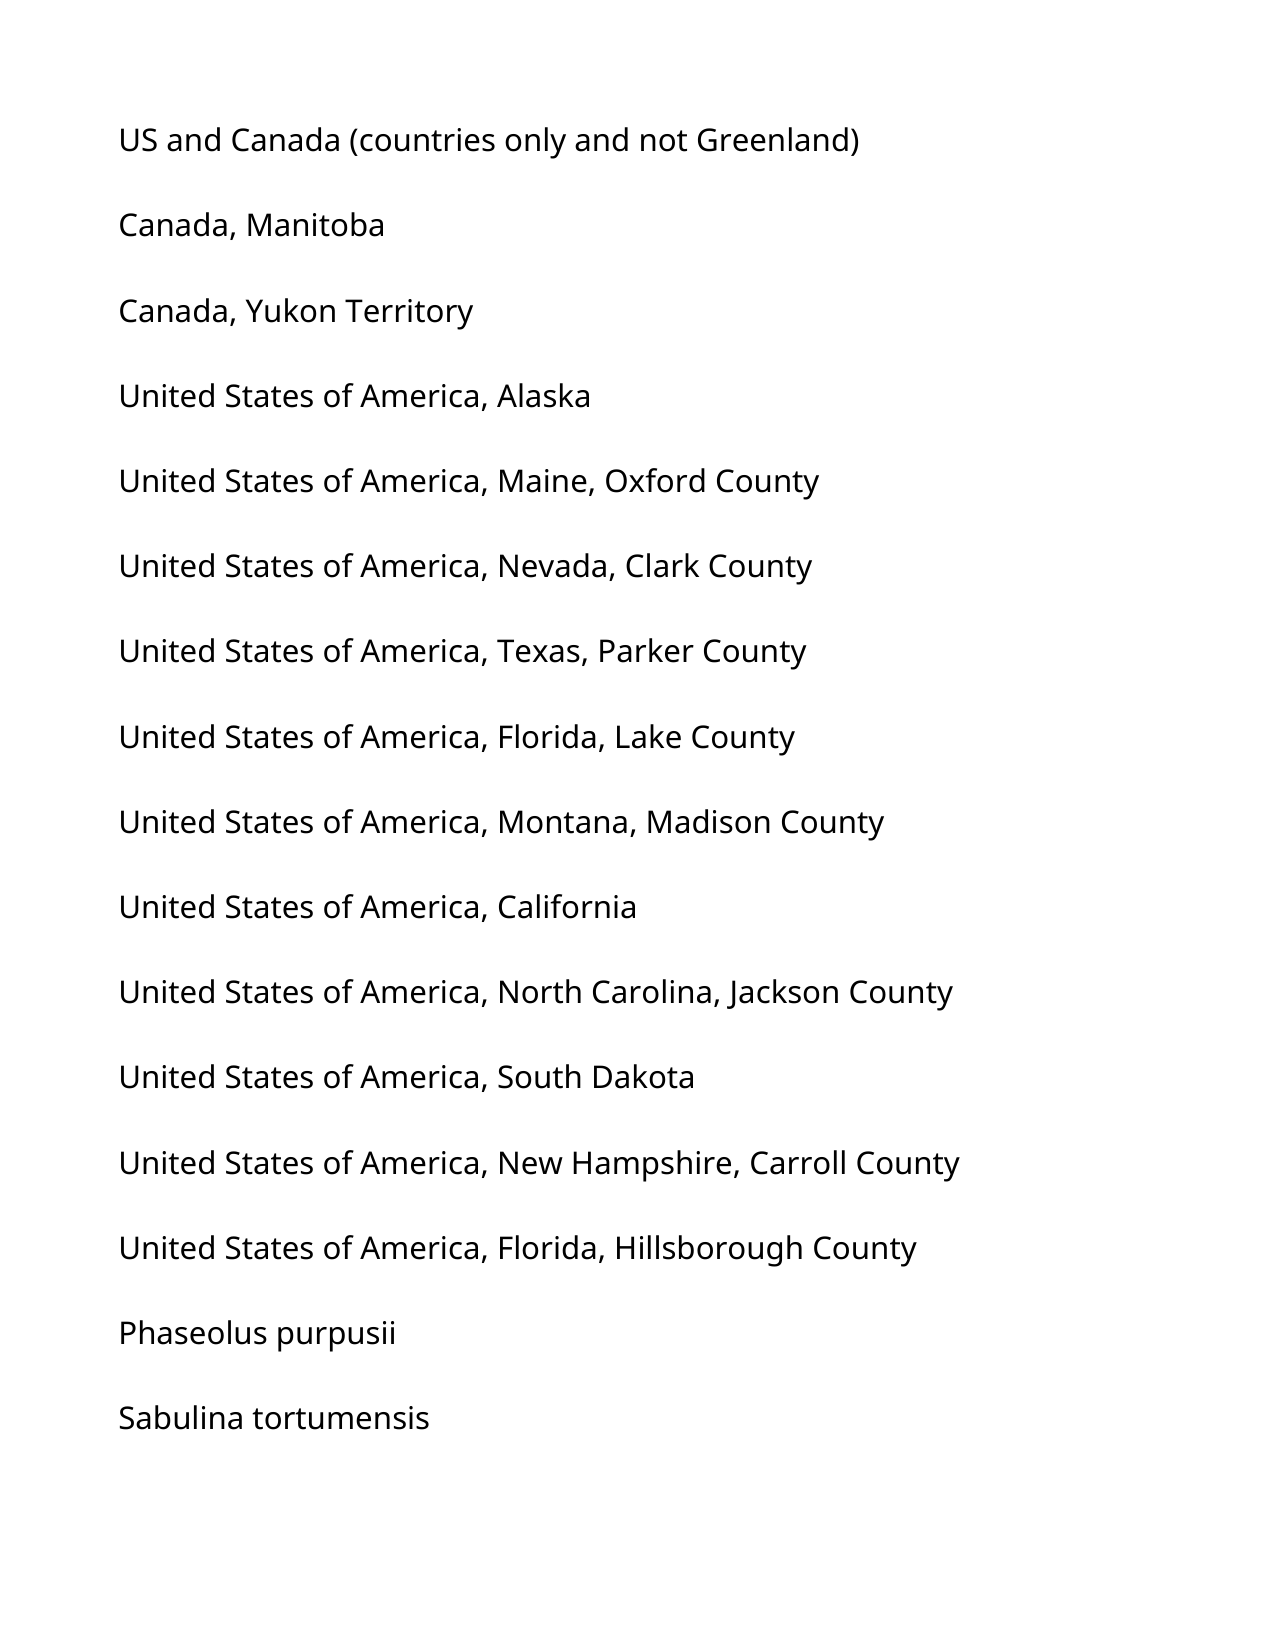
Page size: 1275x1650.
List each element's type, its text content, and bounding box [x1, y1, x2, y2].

text United States of America, New Hampshire, Carroll County [118, 1141, 1157, 1226]
text United States of America, Nevada, Clark County [118, 544, 1157, 629]
text United States of America, Florida, Hillsborough County [118, 1226, 1157, 1311]
text US and Canada (countries only and not Greenland) [118, 118, 1157, 203]
text Canada, Manitoba [118, 203, 1157, 288]
text United States of America, South Dakota [118, 1055, 1157, 1141]
text United States of America, California [118, 885, 1157, 970]
text Canada, Yukon Territory [118, 288, 1157, 374]
text Phaseolus purpusii [118, 1311, 1157, 1396]
text United States of America, Maine, Oxford County [118, 459, 1157, 544]
text United States of America, Montana, Madison County [118, 800, 1157, 885]
text United States of America, Texas, Parker County [118, 629, 1157, 714]
text United States of America, Florida, Lake County [118, 714, 1157, 800]
text United States of America, North Carolina, Jackson County [118, 970, 1157, 1055]
text Sabulina tortumensis [118, 1396, 1157, 1481]
text United States of America, Alaska [118, 374, 1157, 459]
